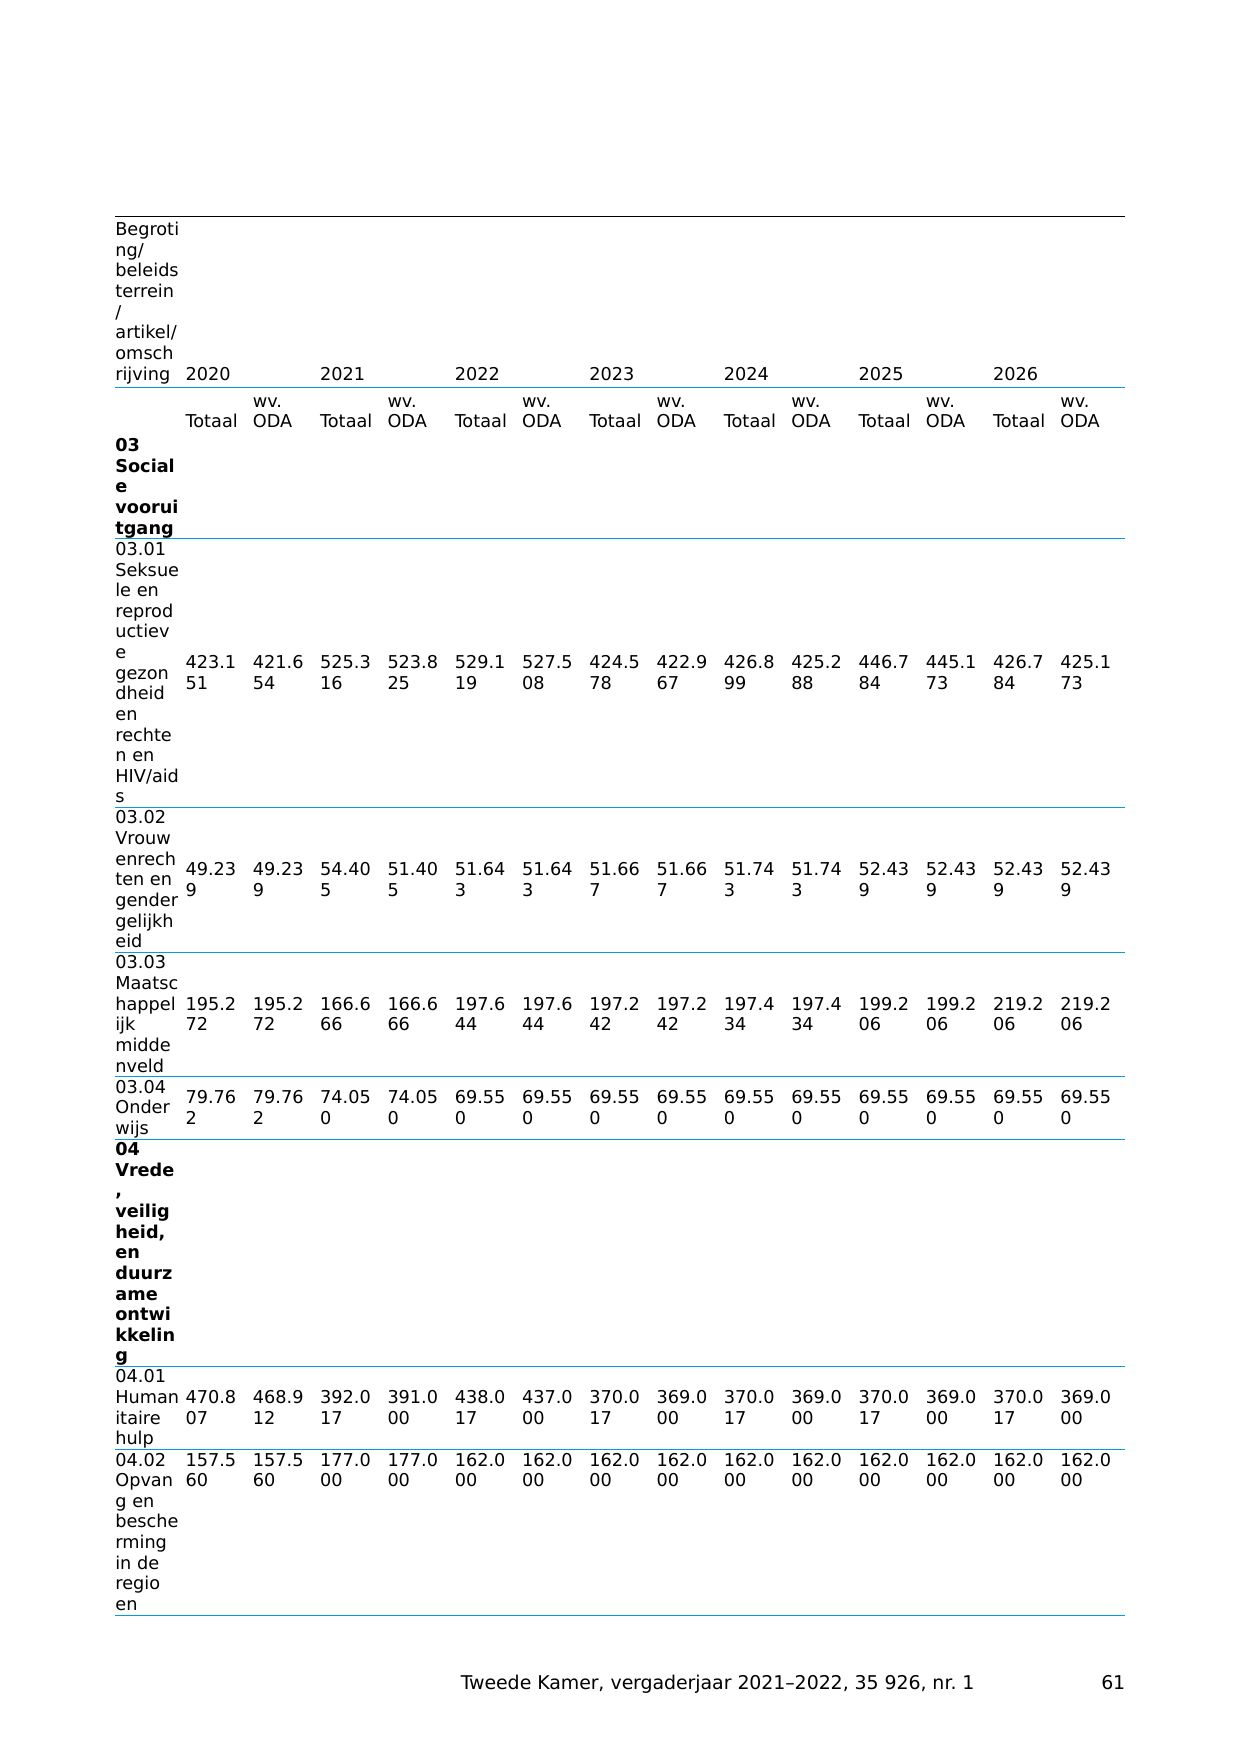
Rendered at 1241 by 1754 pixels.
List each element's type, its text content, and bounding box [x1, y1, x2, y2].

table_cell 162.000 [586, 1450, 653, 1614]
table_cell 74.050 [384, 1077, 452, 1138]
table_cell 2024 [721, 217, 855, 387]
table_cell 51.405 [384, 808, 452, 952]
table_cell 426.784 [990, 539, 1057, 807]
table_cell 445.173 [923, 539, 990, 807]
table_cell [788, 435, 855, 538]
table_cell 51.667 [654, 808, 721, 952]
table_cell 69.550 [586, 1077, 653, 1138]
table_cell 79.762 [250, 1077, 317, 1138]
table_cell 197.434 [721, 953, 788, 1076]
table_cell 51.667 [586, 808, 653, 952]
table_cell 437.000 [519, 1367, 586, 1449]
table_cell 199.206 [855, 953, 923, 1076]
table_cell 03.03 Maatschappelijk middenveld [115, 953, 182, 1076]
table_cell 51.743 [721, 808, 788, 952]
table_cell 177.000 [317, 1450, 384, 1614]
table_cell 03.02 Vrouwenrechten en gendergelijkheid [115, 808, 182, 952]
table_cell [317, 435, 384, 538]
table_cell 162.000 [519, 1450, 586, 1614]
table_cell [855, 1140, 923, 1366]
table_cell 197.242 [586, 953, 653, 1076]
table_cell [317, 1140, 384, 1366]
table_cell Totaal [990, 388, 1057, 435]
table_cell 03 Sociale vooruitgang [115, 435, 182, 538]
table_cell 52.439 [923, 808, 990, 952]
table_cell 162.000 [788, 1450, 855, 1614]
table_cell [654, 435, 721, 538]
table_cell wv. ODA [788, 388, 855, 435]
table_cell 219.206 [990, 953, 1057, 1076]
table_cell 424.578 [586, 539, 653, 807]
table_cell 195.272 [183, 953, 250, 1076]
table_cell 2025 [855, 217, 990, 387]
table_cell 470.807 [183, 1367, 250, 1449]
table_cell 03.01 Seksuele en reproductieve gezondheid en rechten en HIV/aids [115, 539, 182, 807]
table_cell 74.050 [317, 1077, 384, 1138]
table_cell [384, 435, 452, 538]
table_cell 370.017 [586, 1367, 653, 1449]
table_cell Totaal [586, 388, 653, 435]
table_cell [586, 1140, 653, 1366]
table_cell 529.119 [452, 539, 519, 807]
table_cell Totaal [317, 388, 384, 435]
table_cell 69.550 [855, 1077, 923, 1138]
table_cell [788, 1140, 855, 1366]
table_cell 369.000 [1057, 1367, 1125, 1449]
table_cell 369.000 [788, 1367, 855, 1449]
table_cell wv. ODA [519, 388, 586, 435]
table_cell Totaal [721, 388, 788, 435]
table_cell 162.000 [990, 1450, 1057, 1614]
table_cell 2022 [452, 217, 586, 387]
table_cell Totaal [452, 388, 519, 435]
table_cell 369.000 [654, 1367, 721, 1449]
table_cell Begroting/beleidsterrein/artikel/omschrijving [115, 217, 182, 387]
table_cell 446.784 [855, 539, 923, 807]
table_cell 199.206 [923, 953, 990, 1076]
table_cell 162.000 [721, 1450, 788, 1614]
table_cell [250, 1140, 317, 1366]
table_cell 219.206 [1057, 953, 1125, 1076]
table_cell 392.017 [317, 1367, 384, 1449]
table_cell 51.643 [519, 808, 586, 952]
table_cell [721, 435, 788, 538]
table_cell 49.239 [183, 808, 250, 952]
table_cell 438.017 [452, 1367, 519, 1449]
table_cell [452, 1140, 519, 1366]
table_cell 69.550 [519, 1077, 586, 1138]
table_cell 04.01 Humanitaire hulp [115, 1367, 182, 1449]
table_cell 2020 [183, 217, 317, 387]
table_cell 527.508 [519, 539, 586, 807]
table_cell wv. ODA [1057, 388, 1125, 435]
table_cell 04.02 Opvang en bescherming in de regio en [115, 1450, 182, 1614]
table_cell 69.550 [721, 1077, 788, 1138]
table_cell wv. ODA [923, 388, 990, 435]
table_cell 197.242 [654, 953, 721, 1076]
table_cell 423.151 [183, 539, 250, 807]
table_cell 370.017 [721, 1367, 788, 1449]
table_cell 425.288 [788, 539, 855, 807]
table_cell 03.04 Onderwijs [115, 1077, 182, 1138]
table_header Tabel 11 De HGIS horizontaal: meerjarencijfers per begrotingsartikel [115, 191, 1125, 216]
table_cell [183, 435, 250, 538]
table_cell 69.550 [990, 1077, 1057, 1138]
table_cell 69.550 [452, 1077, 519, 1138]
table_cell 468.912 [250, 1367, 317, 1449]
table_cell 69.550 [654, 1077, 721, 1138]
table_cell [1057, 1140, 1125, 1366]
table_cell 369.000 [923, 1367, 990, 1449]
table_cell wv. ODA [384, 388, 452, 435]
table_cell wv. ODA [654, 388, 721, 435]
table_cell [1057, 435, 1125, 538]
table_cell 197.434 [788, 953, 855, 1076]
table_cell 166.666 [384, 953, 452, 1076]
table_cell [923, 435, 990, 538]
table_cell 2023 [586, 217, 721, 387]
table_cell 04 Vrede, veiligheid, en duurzame ontwikkeling [115, 1140, 182, 1366]
table_cell 51.643 [452, 808, 519, 952]
table_cell 162.000 [654, 1450, 721, 1614]
table_cell Totaal [855, 388, 923, 435]
table_cell 177.000 [384, 1450, 452, 1614]
table_cell [250, 435, 317, 538]
table_cell 391.000 [384, 1367, 452, 1449]
table_cell 166.666 [317, 953, 384, 1076]
table_cell 52.439 [1057, 808, 1125, 952]
table_cell [519, 1140, 586, 1366]
table_cell 421.654 [250, 539, 317, 807]
table_cell 79.762 [183, 1077, 250, 1138]
table_cell 157.560 [250, 1450, 317, 1614]
table_cell 426.899 [721, 539, 788, 807]
table_cell 69.550 [923, 1077, 990, 1138]
table_cell 162.000 [923, 1450, 990, 1614]
table_cell 162.000 [855, 1450, 923, 1614]
table_cell 52.439 [990, 808, 1057, 952]
table_cell [519, 435, 586, 538]
table_cell Totaal [183, 388, 250, 435]
table_cell 197.644 [519, 953, 586, 1076]
table_cell [183, 1140, 250, 1366]
table_cell 197.644 [452, 953, 519, 1076]
table_cell [855, 435, 923, 538]
table_cell 370.017 [855, 1367, 923, 1449]
table_cell 523.825 [384, 539, 452, 807]
table_cell [990, 1140, 1057, 1366]
table_cell 2026 [990, 217, 1125, 387]
table_cell 162.000 [1057, 1450, 1125, 1614]
table_cell 162.000 [452, 1450, 519, 1614]
table_cell 422.967 [654, 539, 721, 807]
table_cell 54.405 [317, 808, 384, 952]
table_cell 370.017 [990, 1367, 1057, 1449]
table_cell 69.550 [1057, 1077, 1125, 1138]
table_cell [721, 1140, 788, 1366]
table_cell [115, 388, 182, 435]
table_cell 49.239 [250, 808, 317, 952]
table_cell [990, 435, 1057, 538]
table_cell 195.272 [250, 953, 317, 1076]
table_cell [452, 435, 519, 538]
table_cell wv. ODA [250, 388, 317, 435]
table_cell 525.316 [317, 539, 384, 807]
table_cell 51.743 [788, 808, 855, 952]
table_cell [586, 435, 653, 538]
table_cell 157.560 [183, 1450, 250, 1614]
table_cell [384, 1140, 452, 1366]
table_cell 52.439 [855, 808, 923, 952]
table_cell [923, 1140, 990, 1366]
table_cell 425.173 [1057, 539, 1125, 807]
table_cell [654, 1140, 721, 1366]
table_cell 69.550 [788, 1077, 855, 1138]
table_cell 2021 [317, 217, 452, 387]
